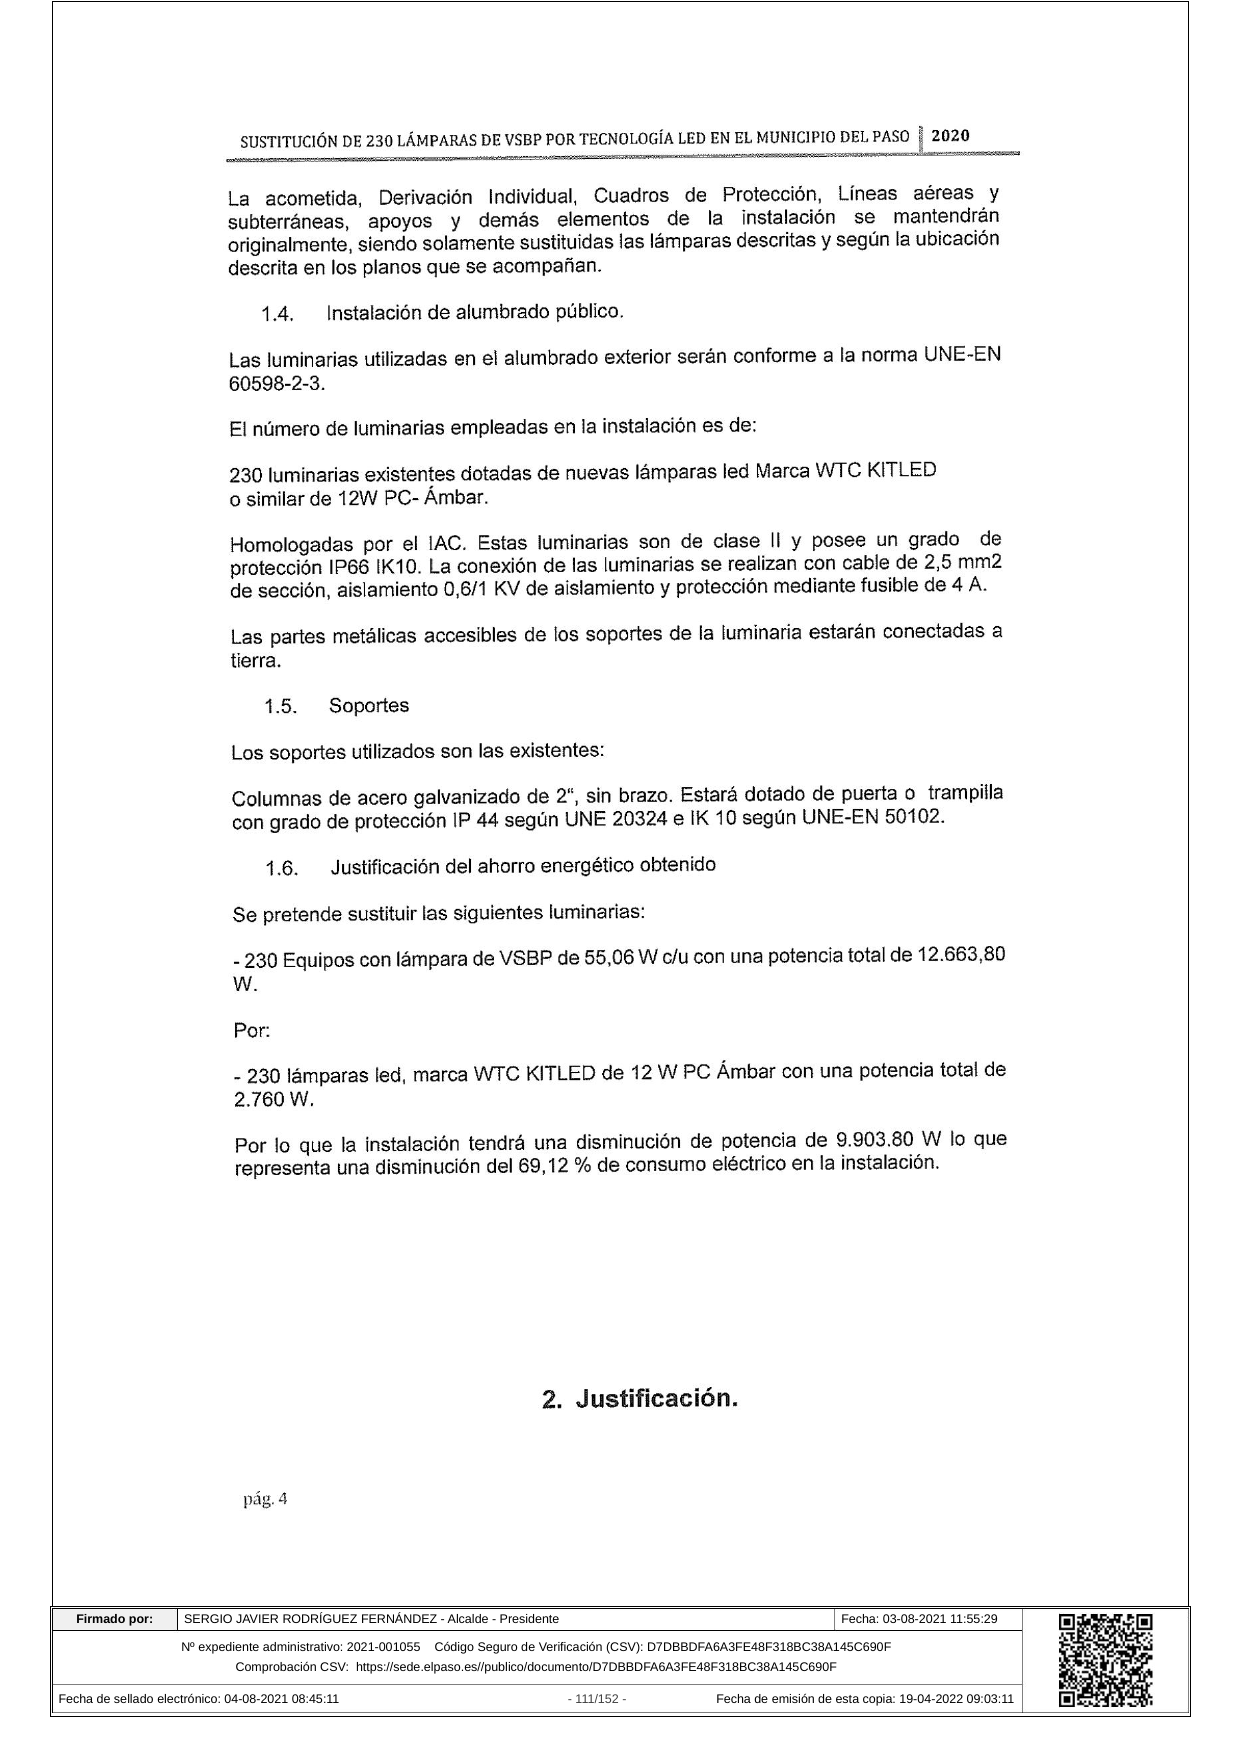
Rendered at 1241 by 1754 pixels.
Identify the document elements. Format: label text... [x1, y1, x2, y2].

text Nº expediente administrativo: 2021-001055 Código Seguro de Verificación (CSV): D7DBBDFA6A3FE48F318BC38A145C690F [181, 1640, 918, 1654]
text Fecha: 03-08-2021 11:55:29 [841, 1612, 1022, 1626]
text Firmado por: [76, 1612, 172, 1626]
text Fecha de sellado electrónico: 04-08-2021 08:45:11 [58, 1692, 365, 1706]
picture [53, 2, 1188, 1606]
picture [51, 1607, 1190, 1716]
text Fecha de emisión de esta copia: 19-04-2022 09:03:11 [716, 1692, 1041, 1706]
text Comprobación CSV: https://sede.elpaso.es//publico/documento/D7DBBDFA6A3FE48F318BC38A145C690F [235, 1661, 918, 1674]
text SERGIO JAVIER RODRÍGUEZ FERNÁNDEZ - Alcalde - Presidente [184, 1612, 586, 1626]
text - 111/152 - [568, 1693, 647, 1707]
